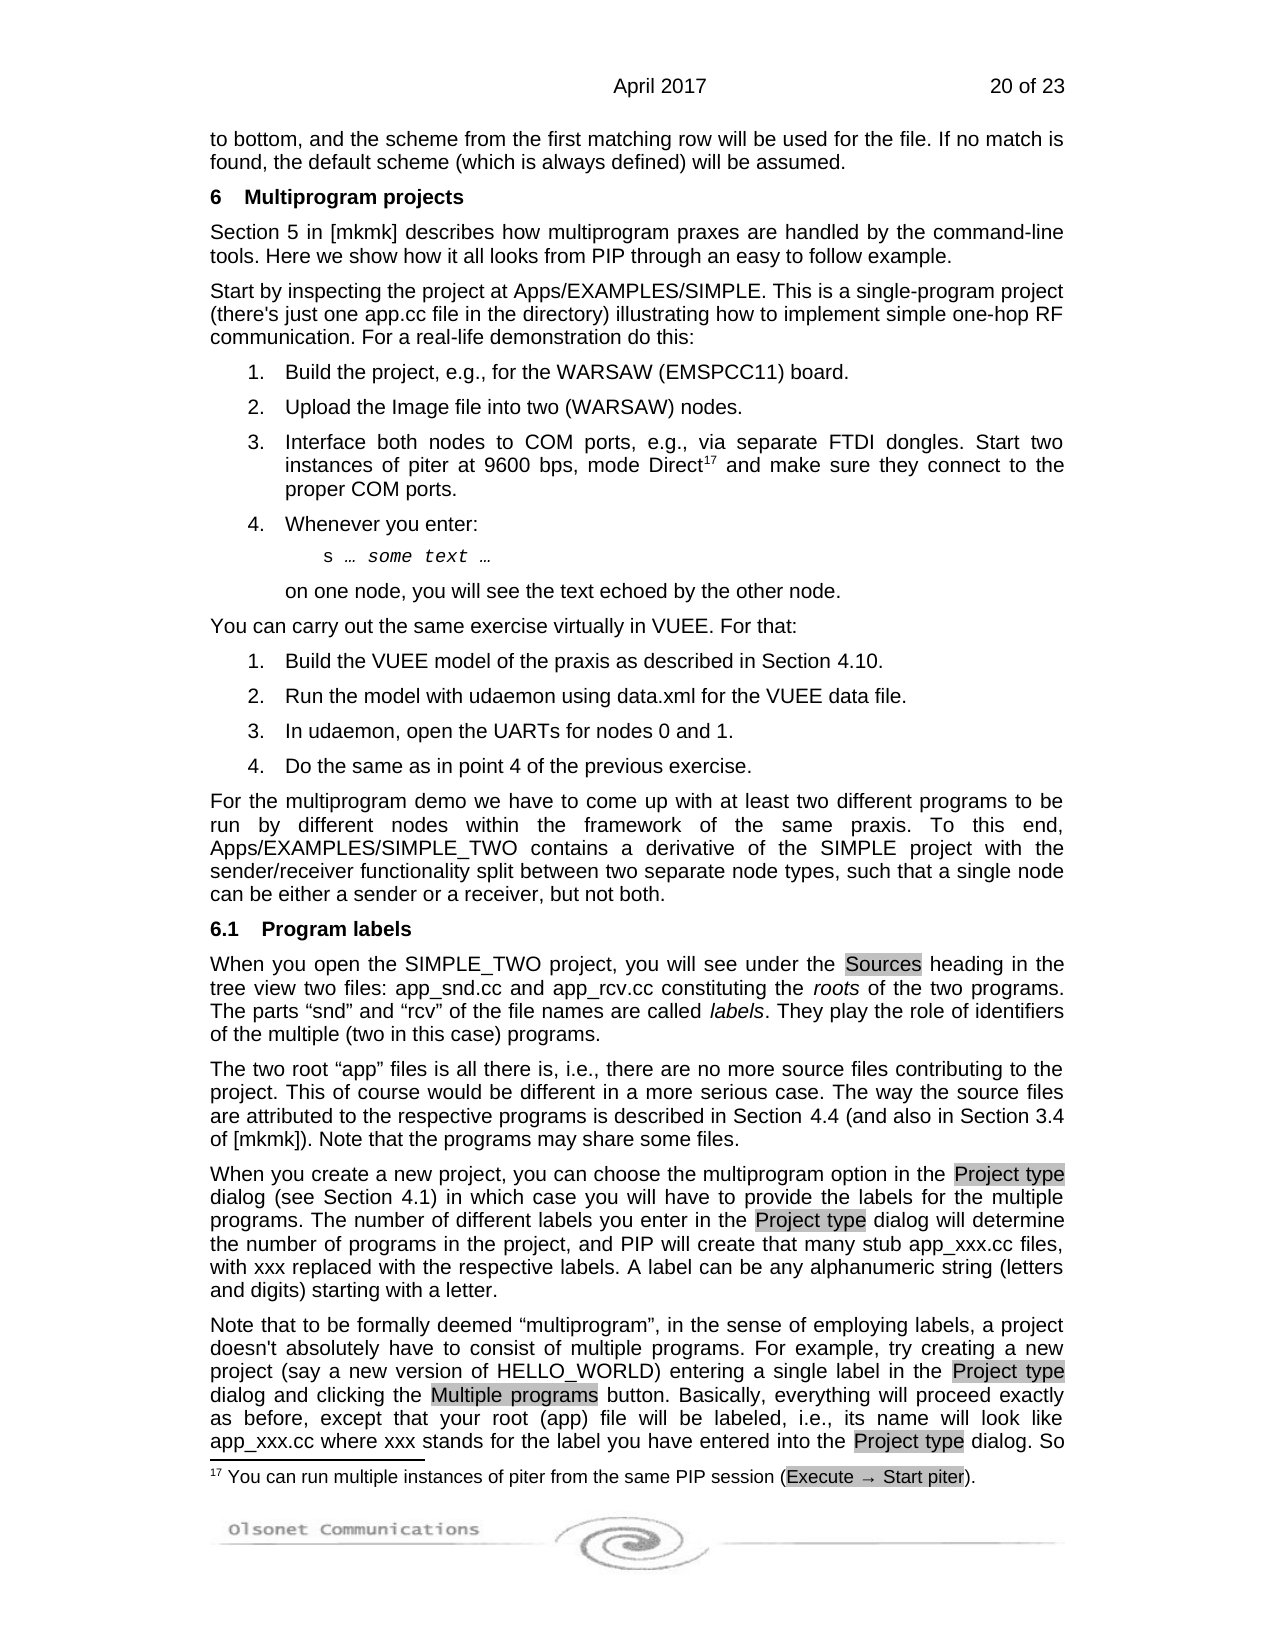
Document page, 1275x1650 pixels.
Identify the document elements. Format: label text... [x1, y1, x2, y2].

subtitle Program labels [210, 918, 1065, 941]
text Note that to be formally deemed “multiprogram”, in the sense of employing labels, a project doesn't absolutely have to consist of multiple programs. For example, try creating a new project (say a new version of HELLO_WORLD) entering a single label in the Project type dialog and clicking the Multiple programs button. Basically, everything will proceed exactly as before, except that your root (app) file will be labeled, i.e., its name will look like app_xxx.cc where xxx stands for the label you have entered into the Project type dialog. So [210, 1313, 1065, 1453]
picture [210, 1501, 1065, 1593]
text Start by inspecting the project at Apps/EXAMPLES/SIMPLE. This is a single-program project (there's just one app.cc file in the directory) illustrating how to implement simple one-hop RF communication. For a real-life demonstration do this: [210, 279, 1065, 349]
list s … some text … [285, 547, 1065, 568]
list Build the project, e.g., for the WARSAW (EMSPCC11) board. [247, 361, 1065, 384]
list You can run multiple instances of piter from the same PIP session (Execute → Start piter). [210, 1466, 1065, 1487]
list Upload the Image file into two (WARSAW) nodes. [247, 396, 1065, 419]
text Section 5 in [mkmk] describes how multiprogram praxes are handled by the command-line tools. Here we show how it all looks from PIP through an easy to follow example. [210, 221, 1065, 267]
list In udaemon, open the UARTs for nodes 0 and 1. [247, 720, 1065, 743]
list on one node, you will see the text echoed by the other node. [247, 580, 1065, 603]
list Do the same as in point 4 of the previous exercise. [247, 755, 1065, 778]
text When you open the SIMPLE_TWO project, you will see under the Sources heading in the tree view two files: app_snd.cc and app_rcv.cc constituting the roots of the two programs. The parts “snd” and “rcv” of the file names are called labels. They play the role of identifiers of the multiple (two in this case) programs. [210, 953, 1065, 1046]
list Run the model with udaemon using data.xml for the VUEE data file. [247, 685, 1065, 708]
list Interface both nodes to COM ports, e.g., via separate FTDI dongles. Start two instances of piter at 9600 bps, mode Direct and make sure they connect to the proper COM ports. [247, 431, 1065, 500]
text For the multiprogram demo we have to come up with at least two different programs to be run by different nodes within the framework of the same praxis. To this end, Apps/EXAMPLES/SIMPLE_TWO contains a derivative of the SIMPLE project with the sender/receiver functionality split between two separate node types, such that a single node can be either a sender or a receiver, but not both. [210, 790, 1065, 906]
list Build the VUEE model of the praxis as described in Section 4.10. [247, 650, 1065, 673]
text The two root “app” files is all there is, i.e., there are no more source files contributing to the project. This of course would be different in a more serious case. The way the source files are attributed to the respective programs is described in Section 4.4 (and also in Section 3.4 of [mkmk]). Note that the programs may share some files. [210, 1058, 1065, 1151]
subtitle Multiprogram projects [210, 186, 1065, 209]
text You can carry out the same exercise virtually in VUEE. For that: [210, 615, 1065, 638]
list Whenever you enter: [247, 512, 1065, 535]
text to bottom, and the scheme from the first matching row will be used for the file. If no match is found, the default scheme (which is always defined) will be assumed. [210, 128, 1065, 174]
text When you create a new project, you can choose the multiprogram option in the Project type dialog (see Section 4.1) in which case you will have to provide the labels for the multiple programs. The number of different labels you enter in the Project type dialog will determine the number of programs in the project, and PIP will create that many stub app_xxx.cc files, with xxx replaced with the respective labels. A label can be any alphanumeric string (letters and digits) starting with a letter. [210, 1162, 1065, 1302]
